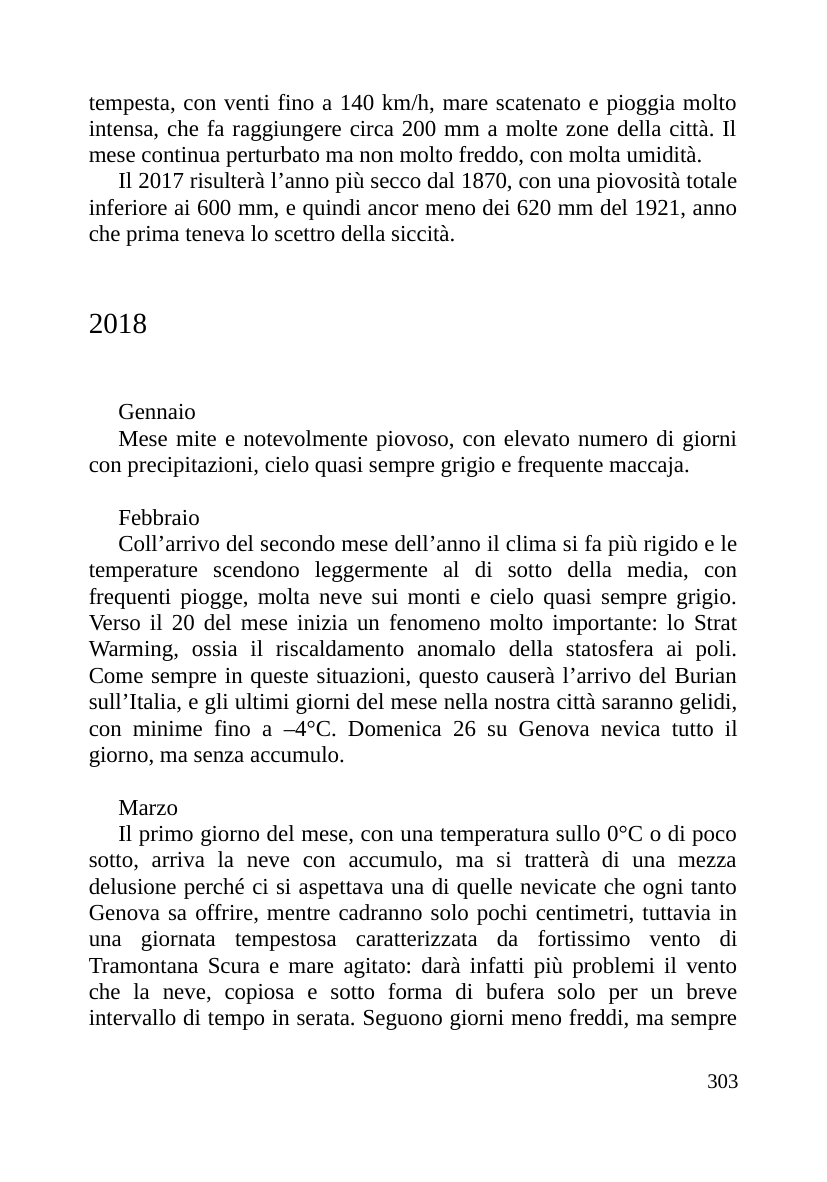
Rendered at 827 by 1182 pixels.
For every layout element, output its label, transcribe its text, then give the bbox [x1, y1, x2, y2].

text Coll’arrivo del secondo mese dell’anno il clima si fa più rigido e le temperature scendono leggermente al di sotto della media, con frequenti piogge, molta neve sui monti e cielo quasi sempre grigio. Verso il 20 del mese inizia un fenomeno molto importante: lo Strat Warming, ossia il riscaldamento anomalo della statosfera ai poli. Come sempre in queste situazioni, questo causerà l’arrivo del Burian sull’Italia, e gli ultimi giorni del mese nella nostra città saranno gelidi, con minime fino a ‒4°C. Domenica 26 su Genova nevica tutto il giorno, ma senza accumulo. [88, 530, 738, 767]
text Mese mite e notevolmente piovoso, con elevato numero di giorni con precipitazioni, cielo quasi sempre grigio e frequente maccaja. [88, 425, 738, 477]
text Marzo [88, 794, 738, 820]
text Febbraio [88, 504, 738, 530]
text Gennaio [88, 398, 738, 425]
subtitle 2018 [88, 306, 738, 339]
text tempesta, con venti fino a 140 km/h, mare scatenato e pioggia molto intensa, che fa raggiungere circa 200 mm a molte zone della città. Il mese continua perturbato ma non molto freddo, con molta umidità. [88, 88, 738, 168]
text Il 2017 risulterà l’anno più secco dal 1870, con una piovosità totale inferiore ai 600 mm, e quindi ancor meno dei 620 mm del 1921, anno che prima teneva lo scettro della siccità. [88, 168, 738, 247]
text Il primo giorno del mese, con una temperatura sullo 0°C o di poco sotto, arriva la neve con accumulo, ma si tratterà di una mezza delusione perché ci si aspettava una di quelle nevicate che ogni tanto Genova sa offrire, mentre cadranno solo pochi centimetri, tuttavia in una giornata tempestosa caratterizzata da fortissimo vento di Tramontana Scura e mare agitato: darà infatti più problemi il vento che la neve, copiosa e sotto forma di bufera solo per un breve intervallo di tempo in serata. Seguono giorni meno freddi, ma sempre [88, 820, 738, 1031]
